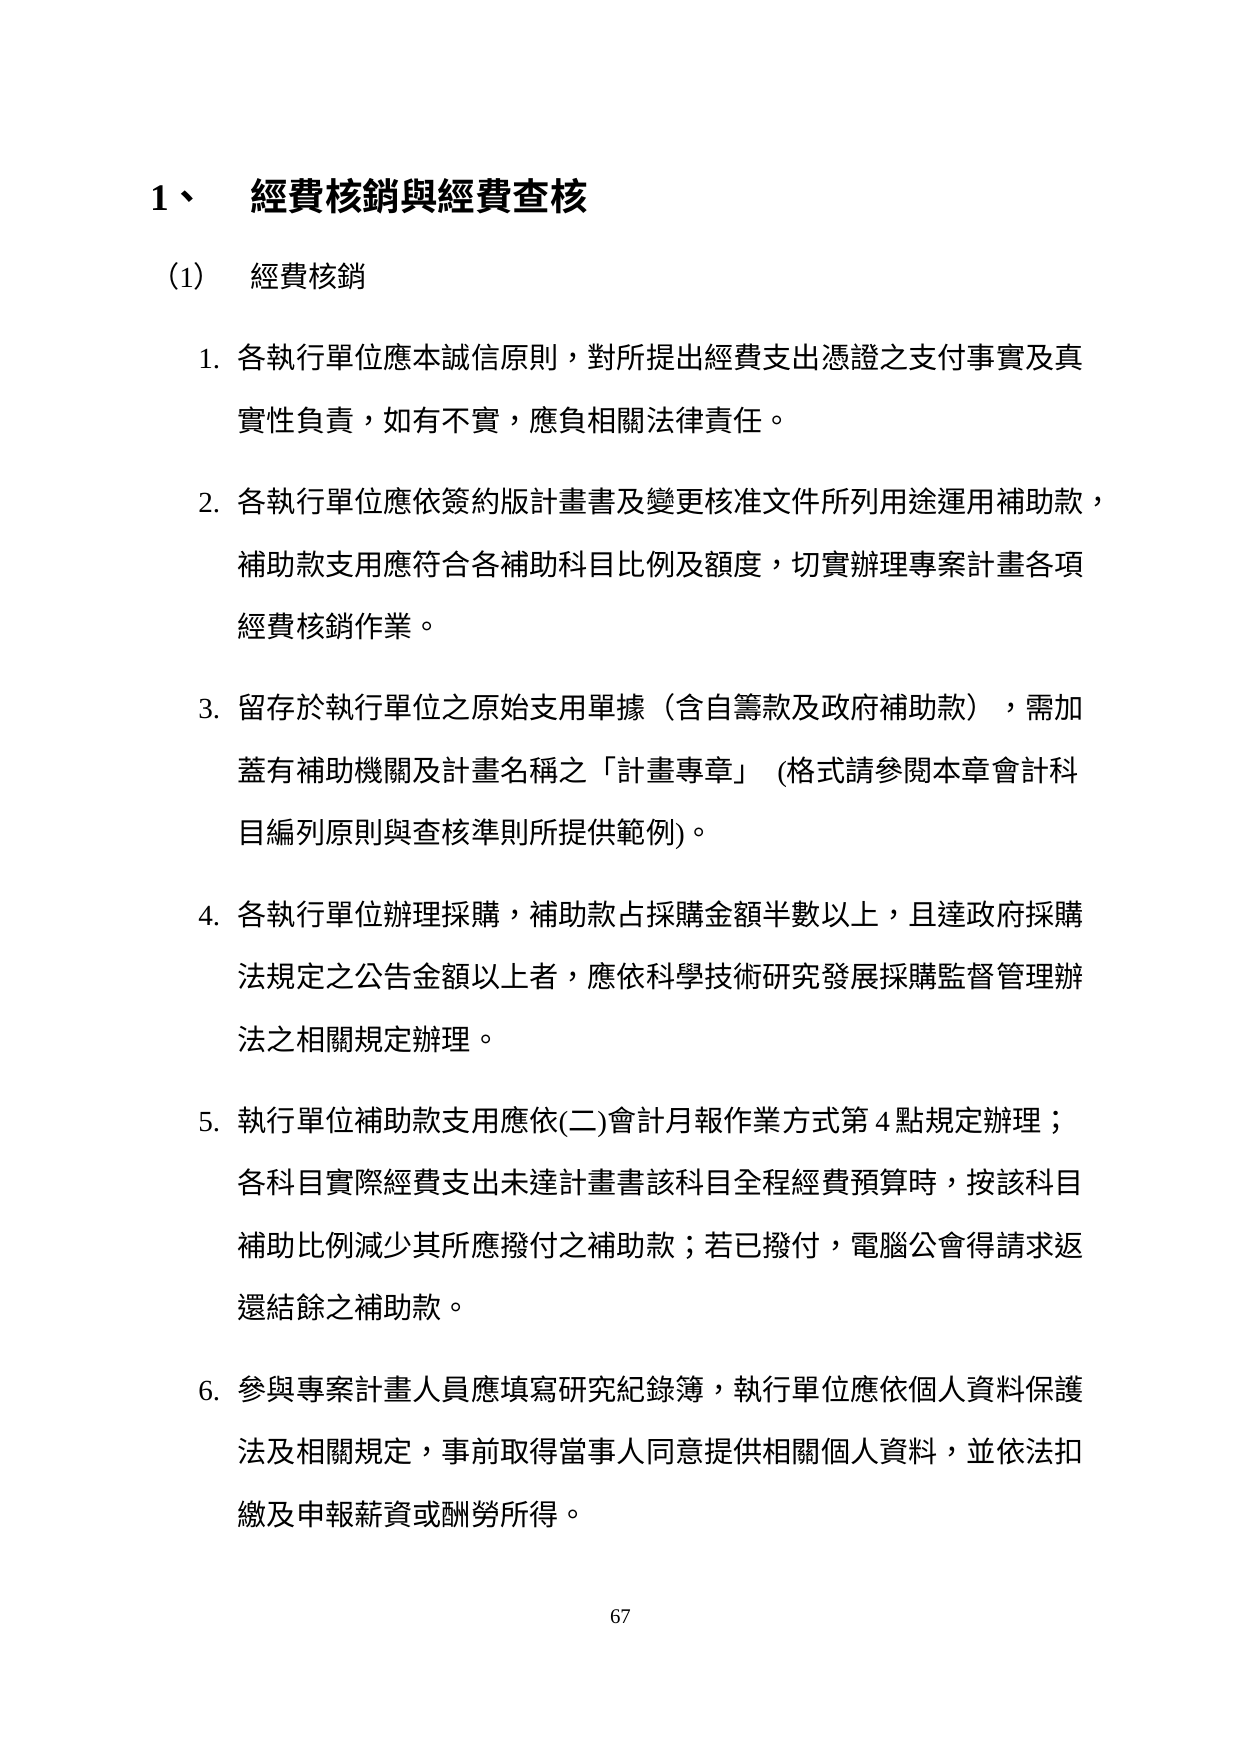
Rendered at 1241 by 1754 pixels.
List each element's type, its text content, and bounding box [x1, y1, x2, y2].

list 各執行單位應本誠信原則，對所提出經費支出憑證之支付事實及真實性負責，如有不實，應負相關法律責任。 [198, 314, 1090, 439]
list 執行單位補助款支用應依(二)會計月報作業方式第4點規定辦理；各科目實際經費支出未達計畫書該科目全程經費預算時，按該科目補助比例減少其所應撥付之補助款；若已撥付，電腦公會得請求返還結餘之補助款。 [198, 1077, 1090, 1327]
list 各執行單位辦理採購，補助款占採購金額半數以上，且達政府採購法規定之公告金額以上者，應依科學技術研究發展採購監督管理辦法之相關規定辦理。 [198, 871, 1090, 1058]
list 留存於執行單位之原始支用單據（含自籌款及政府補助款），需加蓋有補助機關及計畫名稱之「計畫專章」 (格式請參閱本章會計科目編列原則與查核準則所提供範例)。 [198, 664, 1090, 852]
list 參與專案計畫人員應填寫研究紀錄簿，執行單位應依個人資料保護法及相關規定，事前取得當事人同意提供相關個人資料，並依法扣繳及申報薪資或酬勞所得。 [198, 1346, 1090, 1533]
subtitle 經費核銷與經費查核 [150, 152, 1090, 214]
list 各執行單位應依簽約版計畫書及變更核准文件所列用途運用補助款，補助款支用應符合各補助科目比例及額度，切實辦理專案計畫各項經費核銷作業。 [198, 458, 1090, 646]
list 經費核銷 [150, 233, 1090, 296]
